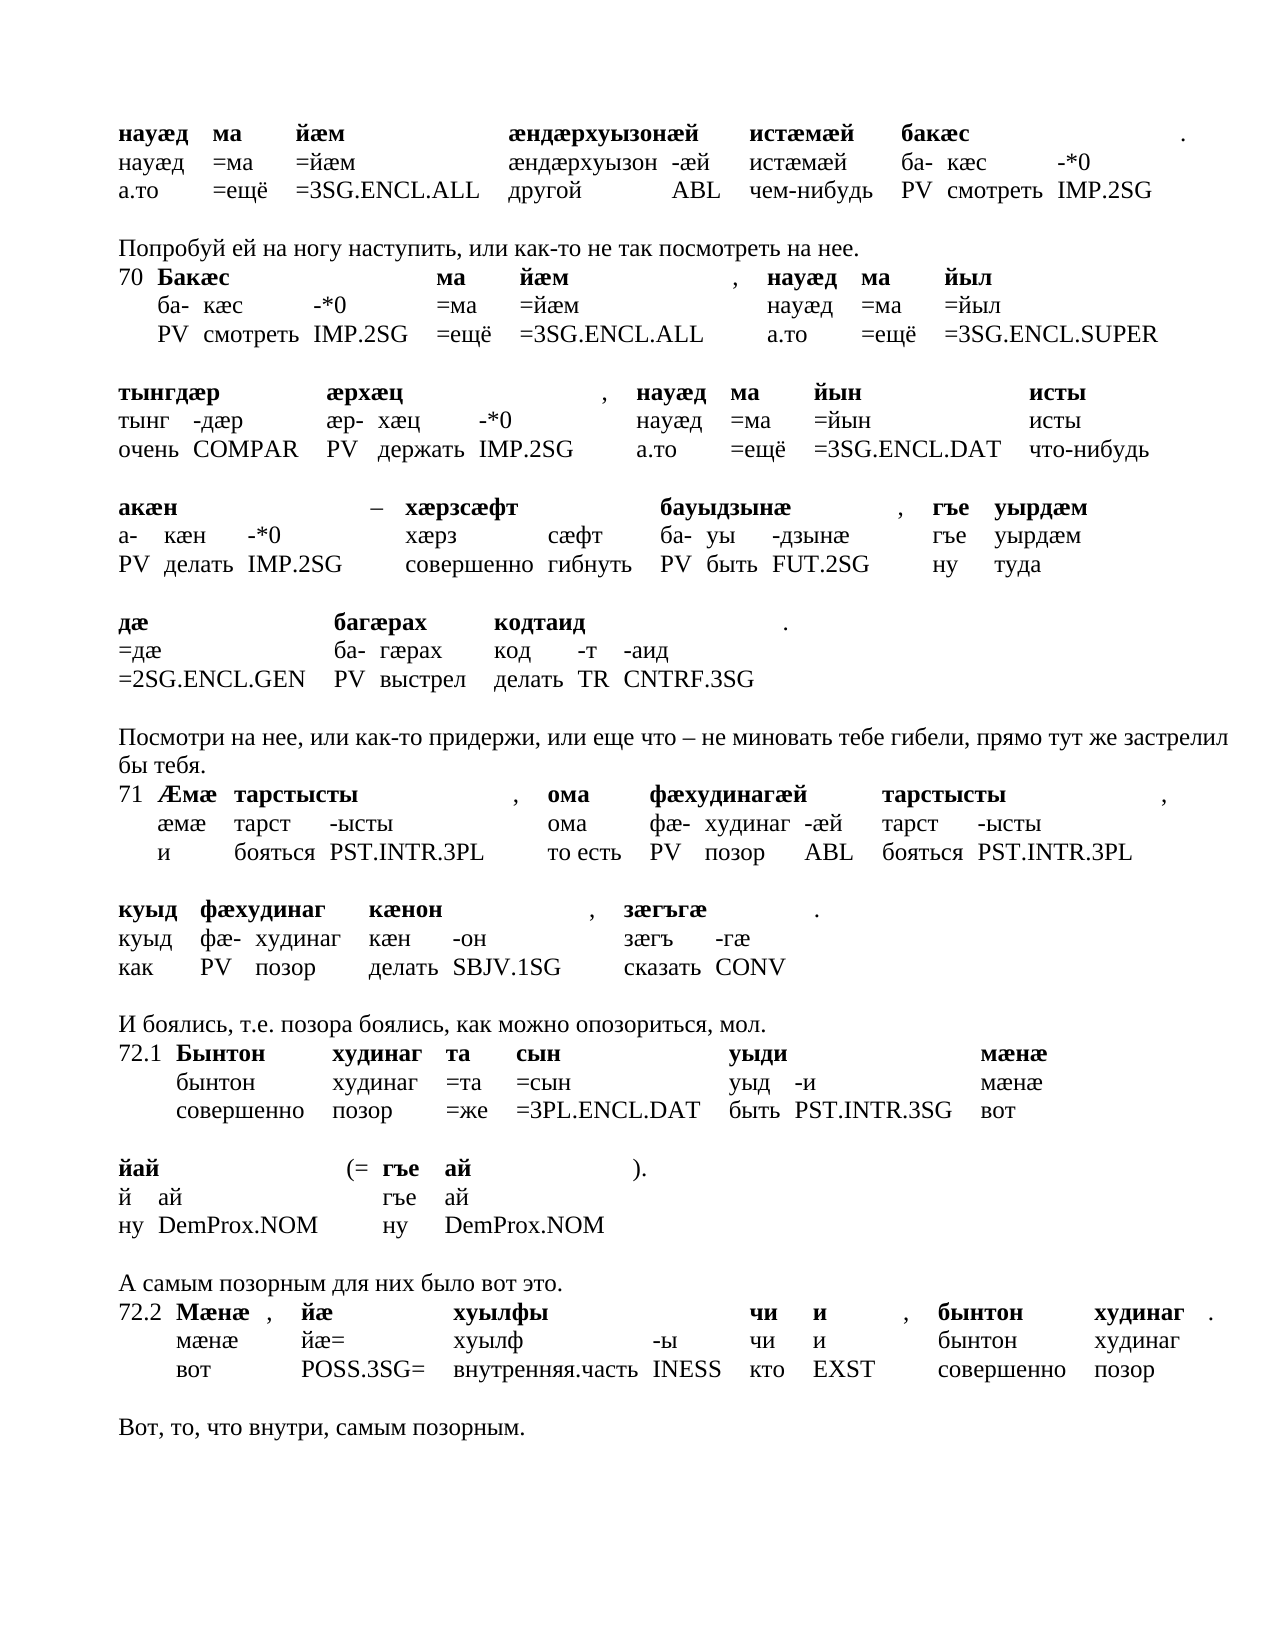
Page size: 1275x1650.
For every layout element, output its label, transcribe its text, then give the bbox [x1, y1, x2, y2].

text æмæ [157, 808, 206, 837]
text худинаг [1094, 1297, 1194, 1326]
text хæц [378, 406, 465, 434]
text хуылфы [453, 1297, 736, 1326]
text истæмæй [749, 118, 887, 147]
text И боялись, т.е. позора боялись, как можно опозориться, мол. [118, 1009, 1249, 1038]
text бояться [234, 837, 316, 866]
text , [1161, 779, 1182, 808]
text ай [444, 1153, 619, 1182]
text тарст [234, 808, 316, 837]
text TR [577, 664, 609, 693]
text уы [706, 521, 758, 549]
text CONV [715, 952, 786, 981]
text ABL [671, 176, 722, 204]
text -и [794, 1067, 953, 1096]
text IMP.2SG [478, 434, 574, 463]
text =ма [212, 147, 268, 176]
text йæм [519, 262, 718, 291]
text POSS.3SG= [301, 1354, 425, 1383]
text другой [508, 176, 658, 204]
text смотреть [947, 176, 1043, 204]
text CNTRF.3SG [623, 664, 755, 693]
text кæс [203, 291, 299, 319]
text Мæнæ [176, 1297, 252, 1326]
text бынтон [176, 1067, 304, 1096]
text PV [649, 837, 691, 866]
text , [589, 894, 610, 923]
text =йыл [944, 291, 1158, 319]
text быть [706, 549, 758, 578]
text а- [118, 521, 150, 549]
text 72.2 [118, 1297, 162, 1326]
text =йæм [519, 291, 704, 319]
text – [370, 492, 391, 521]
text позор [1094, 1354, 1180, 1383]
text =дæ [118, 636, 306, 664]
text мæнæ [980, 1067, 1043, 1096]
text бынтон [938, 1326, 1066, 1354]
text вот [980, 1096, 1043, 1124]
text Бынтон [176, 1038, 318, 1067]
text акæн [118, 492, 357, 521]
text науæд [767, 262, 847, 291]
text хæрзсæфт [405, 492, 646, 521]
text делать [494, 664, 564, 693]
text =сын [516, 1067, 701, 1096]
text чи [749, 1326, 785, 1354]
text Бакæс [157, 262, 422, 291]
text -аид [623, 636, 755, 664]
text мæнæ [980, 1038, 1057, 1067]
text кæн [369, 923, 438, 952]
text (= [346, 1153, 368, 1182]
text йæ [301, 1297, 439, 1326]
text -*0 [313, 291, 408, 319]
text позор [255, 952, 341, 981]
text та [446, 1038, 502, 1067]
text уыд [728, 1067, 781, 1096]
text ома [547, 808, 622, 837]
text тынг [118, 406, 179, 434]
text чем-нибудь [749, 176, 873, 204]
text совершенно [405, 549, 534, 578]
text гæрах [379, 636, 466, 664]
text ба- [157, 291, 189, 319]
text PST.INTR.3SG [794, 1096, 953, 1124]
text ай [444, 1182, 605, 1211]
text , [732, 262, 753, 291]
text PV [200, 952, 241, 981]
text ай [158, 1182, 318, 1211]
text -*0 [1057, 147, 1152, 176]
text фæ- [200, 923, 241, 952]
text худинаг [1094, 1326, 1180, 1354]
text SBJV.1SG [452, 952, 561, 981]
text -*0 [478, 406, 574, 434]
text делать [369, 952, 438, 981]
text =йын [813, 406, 1001, 434]
text -т [577, 636, 609, 664]
text ну [932, 549, 967, 578]
text смотреть [203, 319, 299, 348]
text , [897, 492, 918, 521]
text . [782, 607, 803, 636]
text худинаг [332, 1067, 418, 1096]
text ма [861, 262, 930, 291]
text æрхæц [326, 377, 588, 406]
text вот [176, 1354, 238, 1383]
text йыл [944, 262, 1172, 291]
text , [601, 377, 622, 406]
text COMPAR [193, 434, 299, 463]
text ABL [804, 837, 854, 866]
text EXST [813, 1354, 875, 1383]
text PV [118, 549, 150, 578]
text науæд [636, 406, 703, 434]
text йын [813, 377, 1015, 406]
text =3SG.ENCL.ALL [519, 319, 704, 348]
text PV [660, 549, 692, 578]
text зæгъгæ [624, 894, 800, 923]
text тарстысты [882, 779, 1147, 808]
text кæнон [369, 894, 575, 923]
text -дзынæ [772, 521, 870, 549]
text =ещё [212, 176, 268, 204]
text позор [704, 837, 790, 866]
text делать [164, 549, 234, 578]
text -æй [804, 808, 854, 837]
text ба- [901, 147, 933, 176]
text науæд [118, 147, 184, 176]
text PV [901, 176, 933, 204]
text совершенно [176, 1096, 304, 1124]
text и [157, 837, 206, 866]
text Æмæ [157, 779, 220, 808]
text кто [749, 1354, 785, 1383]
text тарст [882, 808, 964, 837]
text тарстысты [234, 779, 499, 808]
text уырдæм [994, 492, 1095, 521]
text -дæр [193, 406, 299, 434]
text науæд [767, 291, 833, 319]
text тынгдæр [118, 377, 312, 406]
text =ещё [436, 319, 492, 348]
text -ысты [329, 808, 485, 837]
text ба- [660, 521, 692, 549]
text бояться [882, 837, 964, 866]
text йай [118, 1153, 332, 1182]
text PV [326, 434, 364, 463]
text бакæс [901, 118, 1166, 147]
text æндæрхуызонæй [508, 118, 735, 147]
text Посмотри на нее, или как-то придержи, или еще что – не миновать тебе гибели, прямо тут же застрелил бы тебя. [118, 722, 1249, 779]
text . [1180, 118, 1201, 147]
text совершенно [938, 1354, 1066, 1383]
text а.то [636, 434, 703, 463]
text туда [994, 549, 1081, 578]
text PST.INTR.3PL [329, 837, 485, 866]
text -ысты [977, 808, 1133, 837]
text =же [446, 1096, 488, 1124]
text DemProx.NOM [158, 1211, 318, 1239]
text А самым позорным для них было вот это. [118, 1268, 1249, 1297]
text 71 [118, 779, 143, 808]
text очень [118, 434, 179, 463]
text æндæрхуызон [508, 147, 658, 176]
text FUT.2SG [772, 549, 870, 578]
text =йæм [295, 147, 481, 176]
text -он [452, 923, 561, 952]
text куыд [118, 923, 172, 952]
text , [513, 779, 534, 808]
text хæрз [405, 521, 534, 549]
text гъе [382, 1153, 431, 1182]
text бауыдзынæ [660, 492, 884, 521]
text худинаг [332, 1038, 432, 1067]
text исты [1029, 406, 1149, 434]
text истæмæй [749, 147, 873, 176]
text ). [632, 1153, 653, 1182]
text выстрел [379, 664, 466, 693]
text гъе [932, 492, 980, 521]
text =3PL.ENCL.DAT [516, 1096, 701, 1124]
text IMP.2SG [1057, 176, 1152, 204]
text й [118, 1182, 144, 1211]
text Попробуй ей на ногу наступить, или как-то не так посмотреть на нее. [118, 233, 1249, 262]
text уыди [728, 1038, 967, 1067]
text IMP.2SG [247, 549, 343, 578]
text что-нибудь [1029, 434, 1149, 463]
text гибнуть [548, 549, 632, 578]
text PV [333, 664, 366, 693]
text исты [1029, 377, 1163, 406]
text как [118, 952, 172, 981]
text фæхудинаг [200, 894, 355, 923]
text фæхудинагæй [649, 779, 868, 808]
text код [494, 636, 564, 664]
text ну [118, 1211, 144, 1239]
text йæ= [301, 1326, 425, 1354]
text и [813, 1297, 889, 1326]
text 70 [118, 262, 143, 291]
text а.то [767, 319, 833, 348]
text , [903, 1297, 924, 1326]
text а.то [118, 176, 184, 204]
text æр- [326, 406, 364, 434]
text сæфт [548, 521, 632, 549]
text =3SG.ENCL.SUPER [944, 319, 1158, 348]
text . [814, 894, 835, 923]
text держать [378, 434, 465, 463]
text PST.INTR.3PL [977, 837, 1133, 866]
text кæс [947, 147, 1043, 176]
text худинаг [704, 808, 790, 837]
text =ещё [861, 319, 916, 348]
text IMP.2SG [313, 319, 408, 348]
text =ма [730, 406, 786, 434]
text фæ- [649, 808, 691, 837]
text =ещё [730, 434, 786, 463]
text . [1208, 1297, 1229, 1326]
text -гæ [715, 923, 786, 952]
text 72.1 [118, 1038, 162, 1067]
text быть [728, 1096, 781, 1124]
text худинаг [255, 923, 341, 952]
text -ы [652, 1326, 722, 1354]
text ну [382, 1211, 417, 1239]
text кодтаид [494, 607, 768, 636]
text и [813, 1326, 875, 1354]
text йæм [295, 118, 494, 147]
text Вот, то, что внутри, самым позорным. [118, 1412, 1249, 1441]
text ба- [333, 636, 366, 664]
text позор [332, 1096, 418, 1124]
text кæн [164, 521, 234, 549]
text PV [157, 319, 189, 348]
text =3SG.ENCL.DAT [813, 434, 1001, 463]
text -æй [671, 147, 722, 176]
text =2SG.ENCL.GEN [118, 664, 306, 693]
text то есть [547, 837, 622, 866]
text науæд [118, 118, 198, 147]
text , [266, 1297, 287, 1326]
text сказать [624, 952, 701, 981]
text ома [547, 779, 636, 808]
text багæрах [333, 607, 480, 636]
text бынтон [938, 1297, 1080, 1326]
text куыд [118, 894, 186, 923]
text мæнæ [176, 1326, 238, 1354]
text дæ [118, 607, 320, 636]
text =ма [436, 291, 492, 319]
text -*0 [247, 521, 343, 549]
text =та [446, 1067, 488, 1096]
text INESS [652, 1354, 722, 1383]
text гъе [932, 521, 967, 549]
text сын [516, 1038, 715, 1067]
text ма [212, 118, 282, 147]
text =3SG.ENCL.ALL [295, 176, 481, 204]
text =ма [861, 291, 916, 319]
text науæд [636, 377, 716, 406]
text хуылф [453, 1326, 638, 1354]
text зæгъ [624, 923, 701, 952]
text ма [436, 262, 506, 291]
text ма [730, 377, 800, 406]
text гъе [382, 1182, 417, 1211]
text DemProx.NOM [444, 1211, 605, 1239]
text внутренняя.часть [453, 1354, 638, 1383]
text чи [749, 1297, 799, 1326]
text уырдæм [994, 521, 1081, 549]
